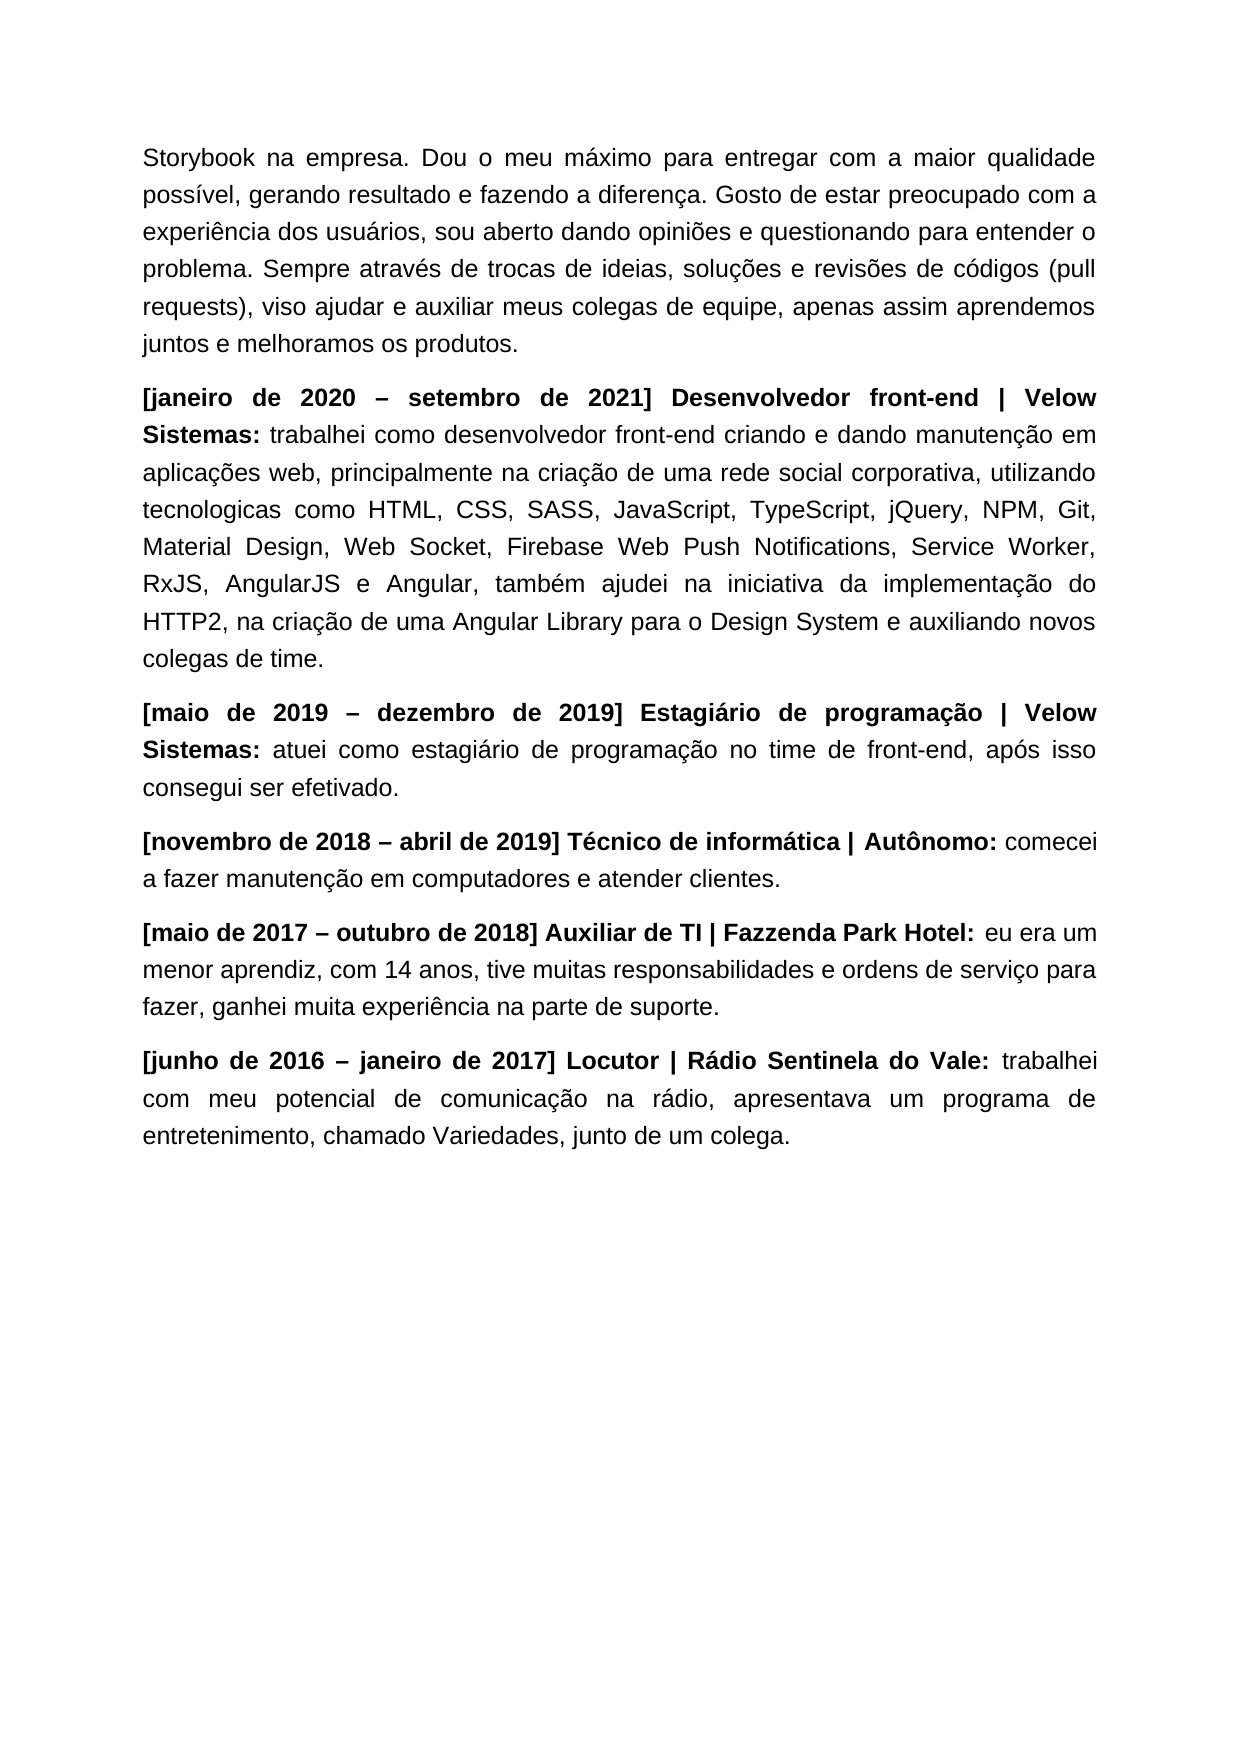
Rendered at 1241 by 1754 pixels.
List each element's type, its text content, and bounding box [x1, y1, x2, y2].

text [janeiro de 2020 – setembro de 2021] Desenvolvedor front-end | Velow Sistemas: trabalhei como desenvolvedor front-end criando e dando manutenção em aplicações web, principalmente na criação de uma rede social corporativa, utilizando tecnologicas como HTML, CSS, SASS, JavaScript, TypeScript, jQuery, NPM, Git, Material Design, Web Socket, Firebase Web Push Notifications, Service Worker, RxJS, AngularJS e Angular, também ajudei na iniciativa da implementação do HTTP2, na criação de uma Angular Library para o Design System e auxiliando novos colegas de time. [142, 383, 1098, 673]
text Storybook na empresa. Dou o meu máximo para entregar com a maior qualidade possível, gerando resultado e fazendo a diferença. Gosto de estar preocupado com a experiência dos usuários, sou aberto dando opiniões e questionando para entender o problema. Sempre através de trocas de ideias, soluções e revisões de códigos (pull requests), viso ajudar e auxiliar meus colegas de equipe, apenas assim aprendemos juntos e melhoramos os produtos. [142, 142, 1098, 358]
text [maio de 2017 – outubro de 2018] Auxiliar de TI | Fazzenda Park Hotel: eu era um menor aprendiz, com 14 anos, tive muitas responsabilidades e ordens de serviço para fazer, ganhei muita experiência na parte de suporte. [142, 918, 1098, 1021]
text [novembro de 2018 – abril de 2019] Técnico de informática | Autônomo: comecei a fazer manutenção em computadores e atender clientes. [142, 826, 1098, 892]
text [junho de 2016 – janeiro de 2017] Locutor | Rádio Sentinela do Vale: trabalhei com meu potencial de comunicação na rádio, apresentava um programa de entretenimento, chamado Variedades, junto de um colega. [142, 1046, 1098, 1149]
text [maio de 2019 – dezembro de 2019] Estagiário de programação | Velow Sistemas: atuei como estagiário de programação no time de front-end, após isso consegui ser efetivado. [142, 698, 1098, 801]
